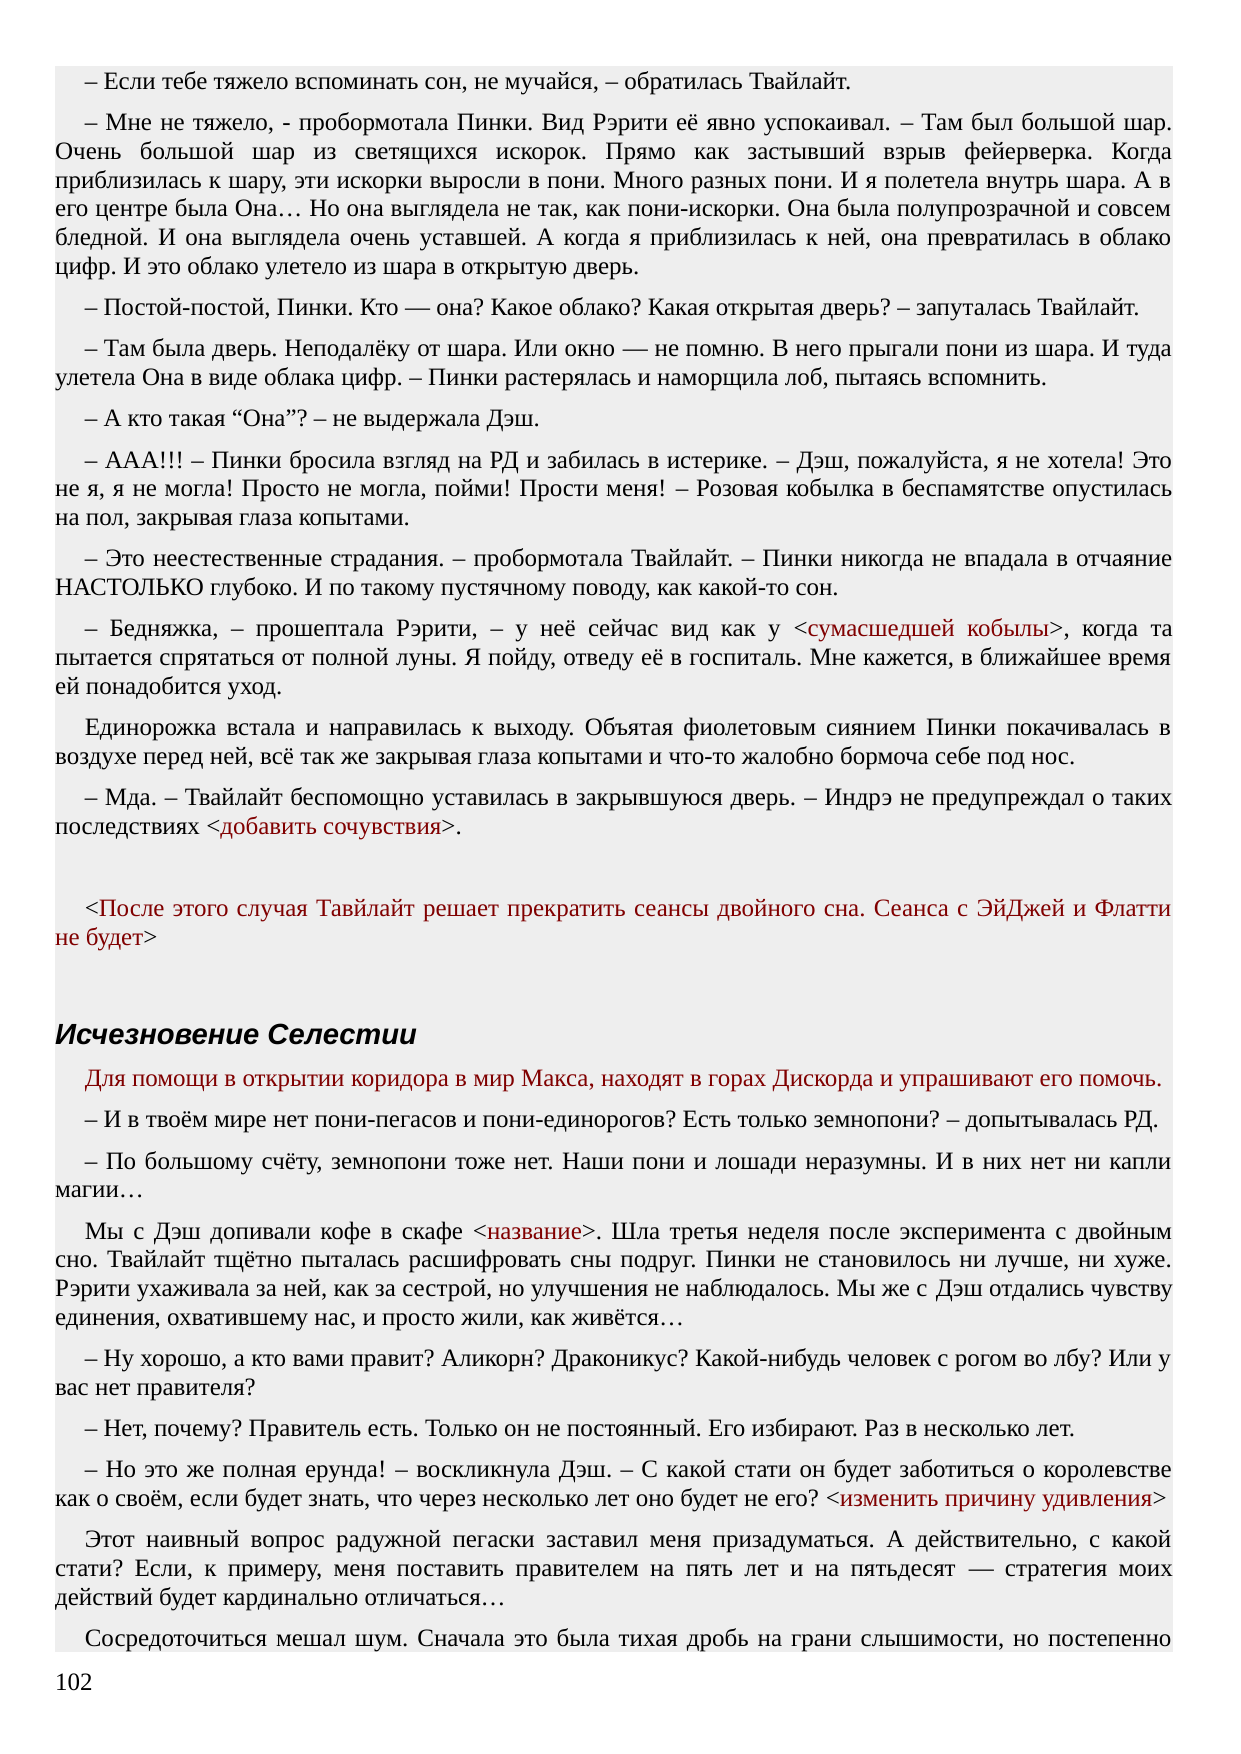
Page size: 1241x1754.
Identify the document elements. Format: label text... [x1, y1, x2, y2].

text – Это неестественные страдания. – пробормотала Твайлайт. – Пинки никогда не впадала в отчаяние НАСТОЛЬКО глубоко. И по такому пустячному поводу, как какой-то сон. [55, 543, 1173, 601]
subtitle Исчезновение Селестии [55, 1017, 1173, 1051]
text Этот наивный вопрос радужной пегаски заставил меня призадуматься. А действительно, с какой стати? Если, к примеру, меня поставить правителем на пять лет и на пятьдесят — стратегия моих действий будет кардинально отличаться… [55, 1524, 1173, 1611]
text – Ну хорошо, а кто вами правит? Аликорн? Драконикус? Какой-нибудь человек с рогом во лбу? Или у вас нет правителя? [55, 1343, 1173, 1401]
text – Нет, почему? Правитель есть. Только он не постоянный. Его избирают. Раз в несколько лет. [55, 1413, 1173, 1442]
text – А кто такая “Она”? – не выдержала Дэш. [55, 403, 1173, 432]
text – Бедняжка, – прошептала Рэрити, – у неё сейчас вид как у <сумасшедшей кобылы>, когда та пытается спрятаться от полной луны. Я пойду, отведу её в госпиталь. Мне кажется, в ближайшее время ей понадобится уход. [55, 613, 1173, 700]
text Сосредоточиться мешал шум. Сначала это была тихая дробь на грани слышимости, но постепенно [55, 1623, 1173, 1652]
text Для помощи в открытии коридора в мир Макса, находят в горах Дискорда и упрашивают его помочь. [55, 1063, 1173, 1092]
text Мы с Дэш допивали кофе в cкафе <название>. Шла третья неделя после эксперимента с двойным сно. Твайлайт тщётно пыталась расшифровать сны подруг. Пинки не становилось ни лучше, ни хуже. Рэрити ухаживала за ней, как за сестрой, но улучшения не наблюдалось. Мы же с Дэш отдались чувству единения, охватившему нас, и просто жили, как живётся… [55, 1216, 1173, 1331]
text Единорожка встала и направилась к выходу. Объятая фиолетовым сиянием Пинки покачивалась в воздухе перед ней, всё так же закрывая глаза копытами и что-то жалобно бормоча себе под нос. [55, 712, 1173, 770]
text – Если тебе тяжело вспоминать сон, не мучайся, – обратилась Твайлайт. [55, 66, 1173, 95]
text – Мне не тяжело, - пробормотала Пинки. Вид Рэрити её явно успокаивал. – Там был большой шар. Очень большой шар из светящихся искорок. Прямо как застывший взрыв фейерверка. Когда приблизилась к шару, эти искорки выросли в пони. Много разных пони. И я полетела внутрь шара. А в его центре была Она… Но она выглядела не так, как пони-искорки. Она была полупрозрачной и совсем бледной. И она выглядела очень уставшей. А когда я приблизилась к ней, она превратилась в облако цифр. И это облако улетело из шара в открытую дверь. [55, 107, 1173, 280]
text – По большому счёту, земнопони тоже нет. Наши пони и лошади неразумны. И в них нет ни капли магии… [55, 1146, 1173, 1203]
text – Постой-постой, Пинки. Кто — она? Какое облако? Какая открытая дверь? – запуталась Твайлайт. [55, 292, 1173, 321]
text <После этого случая Тавйлайт решает прекратить сеансы двойного сна. Сеанса с ЭйДжей и Флатти не будет> [55, 893, 1173, 951]
text – ААА!!! – Пинки бросила взгляд на РД и забилась в истерике. – Дэш, пожалуйста, я не хотела! Это не я, я не могла! Просто не могла, пойми! Прости меня! – Розовая кобылка в беспамятстве опустилась на пол, закрывая глаза копытами. [55, 445, 1173, 531]
text – И в твоём мире нет пони-пегасов и пони-единорогов? Есть только земнопони? – допытывалась РД. [55, 1104, 1173, 1133]
text – Там была дверь. Неподалёку от шара. Или окно — не помню. В него прыгали пони из шара. И туда улетела Она в виде облака цифр. – Пинки растерялась и наморщила лоб, пытаясь вспомнить. [55, 333, 1173, 391]
text – Но это же полная ерунда! – воскликнула Дэш. – С какой стати он будет заботиться о королевстве как о своём, если будет знать, что через несколько лет оно будет не его? <изменить причину удивления> [55, 1454, 1173, 1512]
text – Мда. – Твайлайт беспомощно уставилась в закрывшуюся дверь. – Индрэ не предупреждал о таких последствиях <добавить сочувствия>. [55, 782, 1173, 840]
